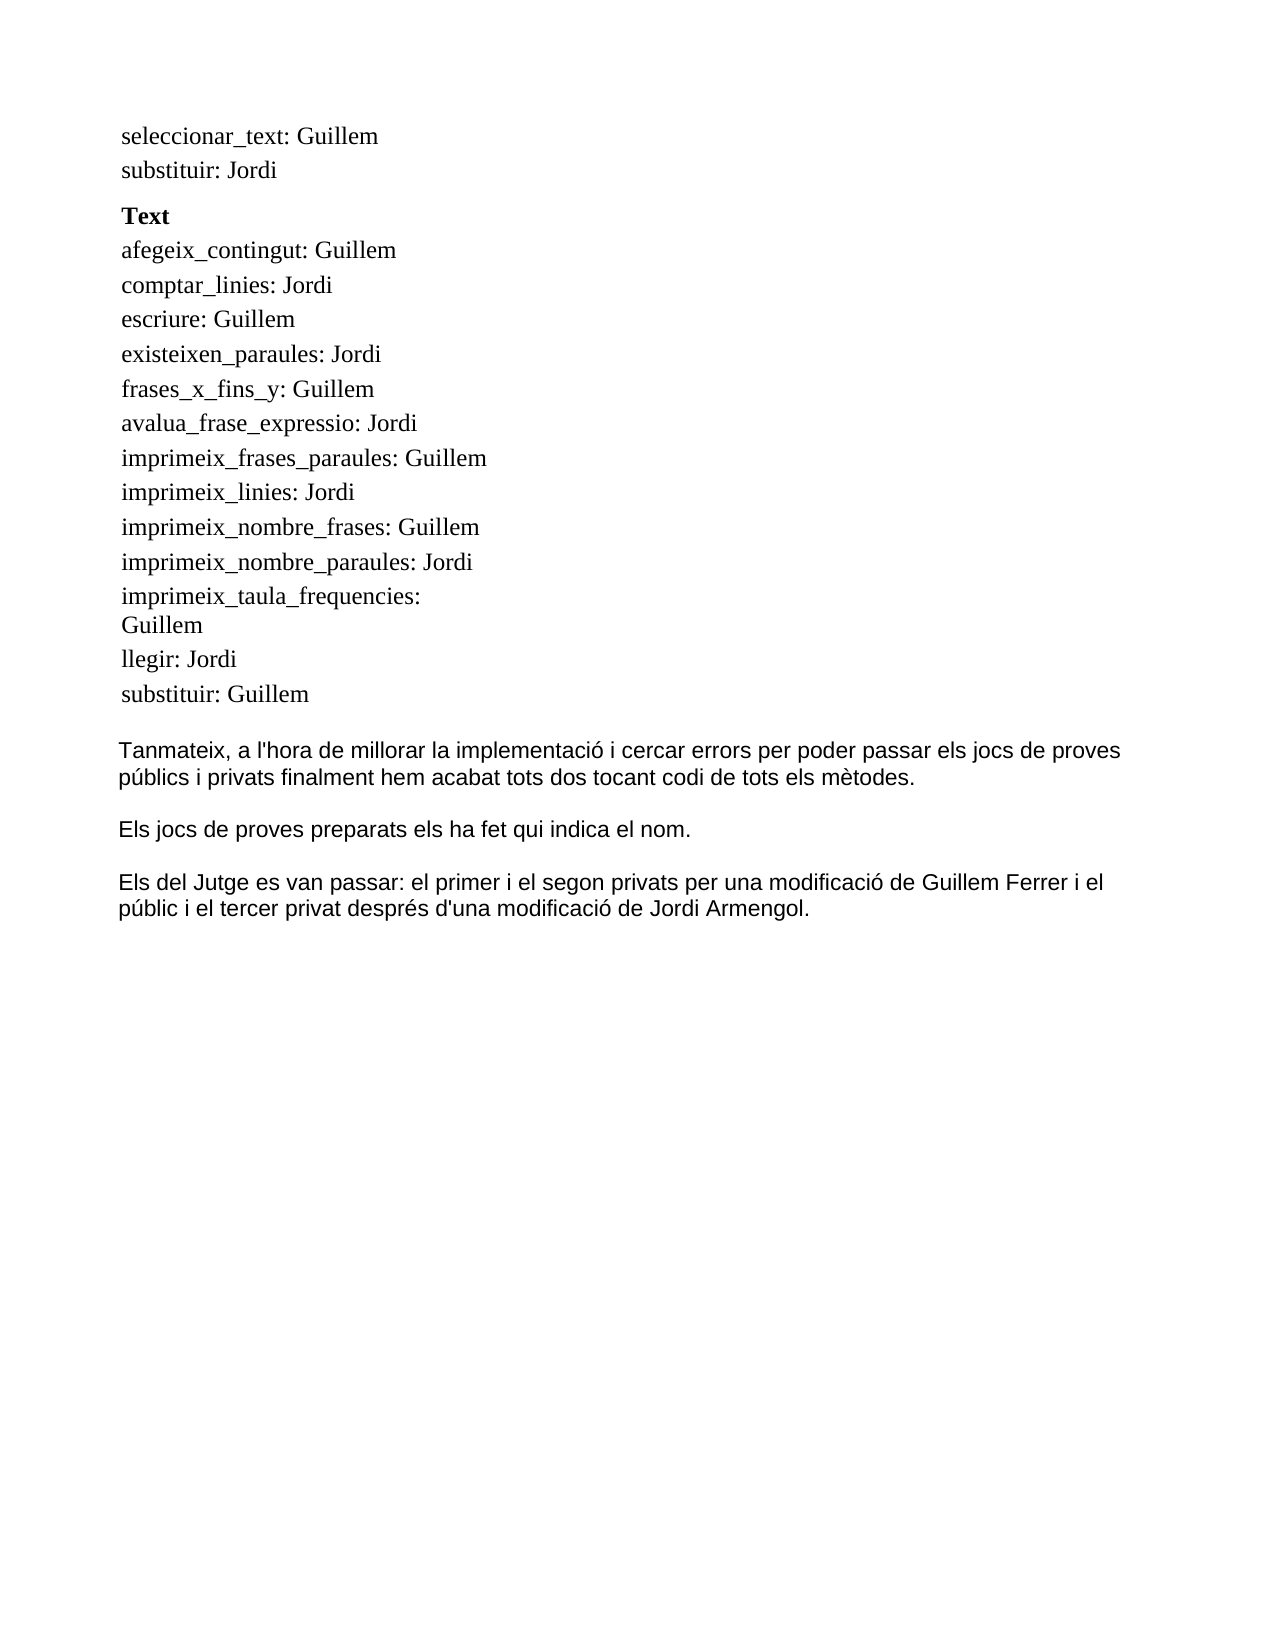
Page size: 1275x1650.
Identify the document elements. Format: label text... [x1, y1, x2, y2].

table_cell substituir: Jordi [118, 153, 508, 187]
table_cell avalua_frase_expressio: Jordi [118, 405, 508, 440]
table_cell imprimeix_nombre_paraules: Jordi [118, 544, 508, 578]
text Els del Jutge es van passar: el primer i el segon privats per una modificació de Guillem Ferrer i el públic i el tercer privat després d'una modificació de Jordi Armengol. [118, 869, 1157, 922]
table_cell imprimeix_frases_paraules: Guillem [118, 440, 508, 474]
table_cell comptar_linies: Jordi [118, 267, 508, 302]
table_cell Text [118, 198, 508, 232]
table_cell imprimeix_taula_frequencies: Guillem [118, 578, 508, 642]
table_cell imprimeix_nombre_frases: Guillem [118, 509, 508, 544]
text Tanmateix, a l'hora de millorar la implementació i cercar errors per poder passar els jocs de proves públics i privats finalment hem acabat tots dos tocant codi de tots els mètodes. [118, 737, 1157, 790]
table_cell frases_x_fins_y: Guillem [118, 371, 508, 405]
table_cell afegeix_contingut: Guillem [118, 233, 508, 267]
table_cell seleccionar_text: Guillem [118, 118, 508, 153]
table_cell existeixen_paraules: Jordi [118, 336, 508, 371]
table_cell llegir: Jordi [118, 642, 508, 676]
table_cell [118, 187, 508, 198]
table_header substituir: Guillem [118, 676, 502, 711]
table_cell escriure: Guillem [118, 302, 508, 336]
text Els jocs de proves preparats els ha fet qui indica el nom. [118, 816, 1157, 843]
table_cell imprimeix_linies: Jordi [118, 475, 508, 509]
